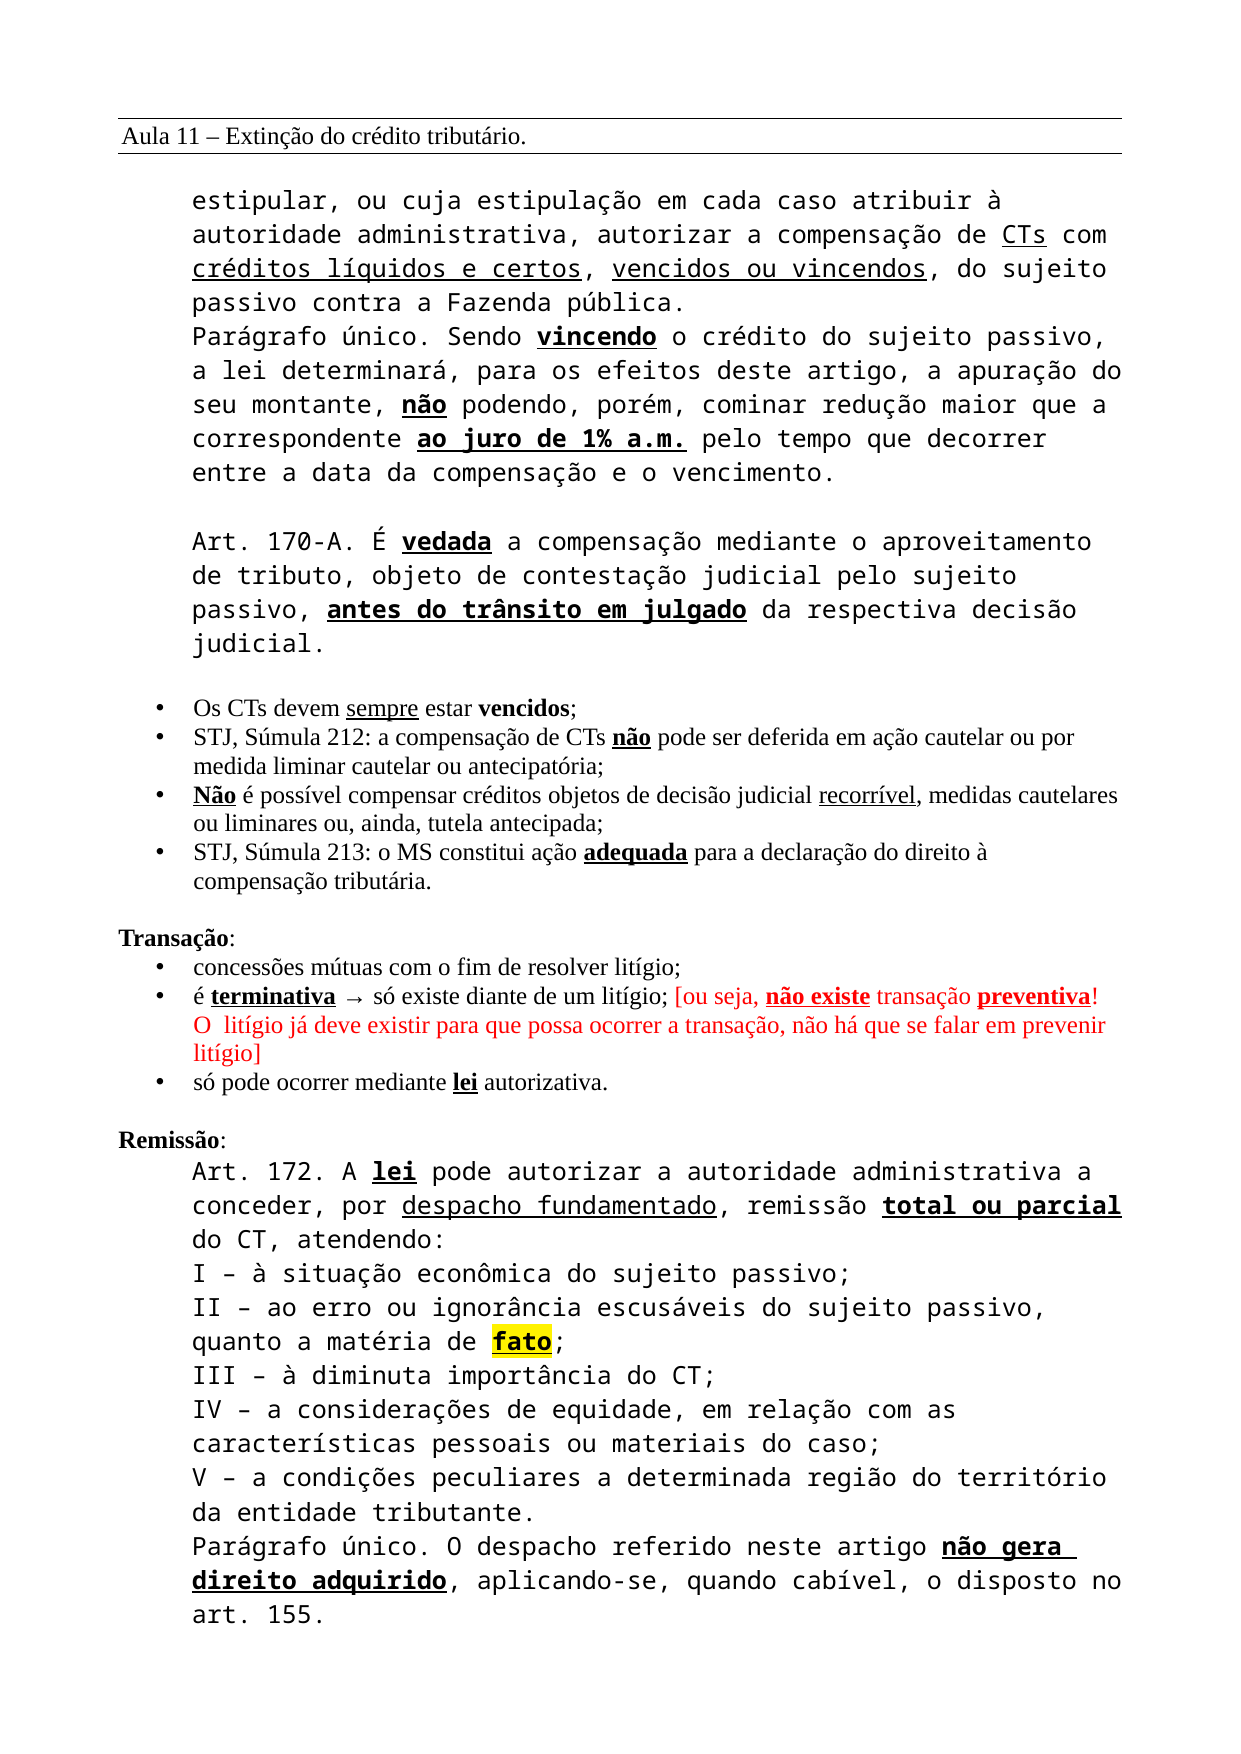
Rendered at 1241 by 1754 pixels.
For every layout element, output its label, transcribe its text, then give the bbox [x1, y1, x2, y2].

list concessões mútuas com o fim de resolver litígio; [156, 952, 1122, 981]
text Remissão: [118, 1125, 1122, 1153]
text Parágrafo único. O despacho referido neste artigo não gera direito adquirido, aplicando-se, quando cabível, o disposto no art. 155. [192, 1528, 1122, 1630]
text III – à diminuta importância do CT; [192, 1358, 1122, 1392]
text IV – a considerações de equidade, em relação com as características pessoais ou materiais do caso; [192, 1392, 1122, 1460]
list só pode ocorrer mediante lei autorizativa. [156, 1067, 1122, 1096]
text Art. 170-A. É vedada a compensação mediante o aproveitamento de tributo, objeto de contestação judicial pelo sujeito passivo, antes do trânsito em julgado da respectiva decisão judicial. [192, 523, 1122, 659]
text Parágrafo único. Sendo vincendo o crédito do sujeito passivo, a lei determinará, para os efeitos deste artigo, a apuração do seu montante, não podendo, porém, cominar redução maior que a correspondente ao juro de 1% a.m. pelo tempo que decorrer entre a data da compensação e o vencimento. [192, 319, 1122, 489]
list STJ, Súmula 213: o MS constitui ação adequada para a declaração do direito à compensação tributária. [156, 837, 1122, 895]
text Transação: [118, 923, 1122, 952]
text V – a condições peculiares a determinada região do território da entidade tributante. [192, 1460, 1122, 1528]
list STJ, Súmula 212: a compensação de CTs não pode ser deferida em ação cautelar ou por medida liminar cautelar ou antecipatória; [156, 722, 1122, 780]
list Não é possível compensar créditos objetos de decisão judicial recorrível, medidas cautelares ou liminares ou, ainda, tutela antecipada; [156, 780, 1122, 837]
text Art. 172. A lei pode autorizar a autoridade administrativa a conceder, por despacho fundamentado, remissão total ou parcial do CT, atendendo: [192, 1153, 1122, 1256]
list Os CTs devem sempre estar vencidos; [156, 693, 1122, 722]
text I – à situação econômica do sujeito passivo; [192, 1256, 1122, 1290]
text II – ao erro ou ignorância escusáveis do sujeito passivo, quanto a matéria de fato; [192, 1290, 1122, 1358]
list é terminativa → só existe diante de um litígio; [ou seja, não existe transação preventiva! O litígio já deve existir para que possa ocorrer a transação, não há que se falar em prevenir litígio] [156, 981, 1122, 1067]
text estipular, ou cuja estipulação em cada caso atribuir à autoridade administrativa, autorizar a compensação de CTs com créditos líquidos e certos, vencidos ou vincendos, do sujeito passivo contra a Fazenda pública. [192, 183, 1122, 319]
